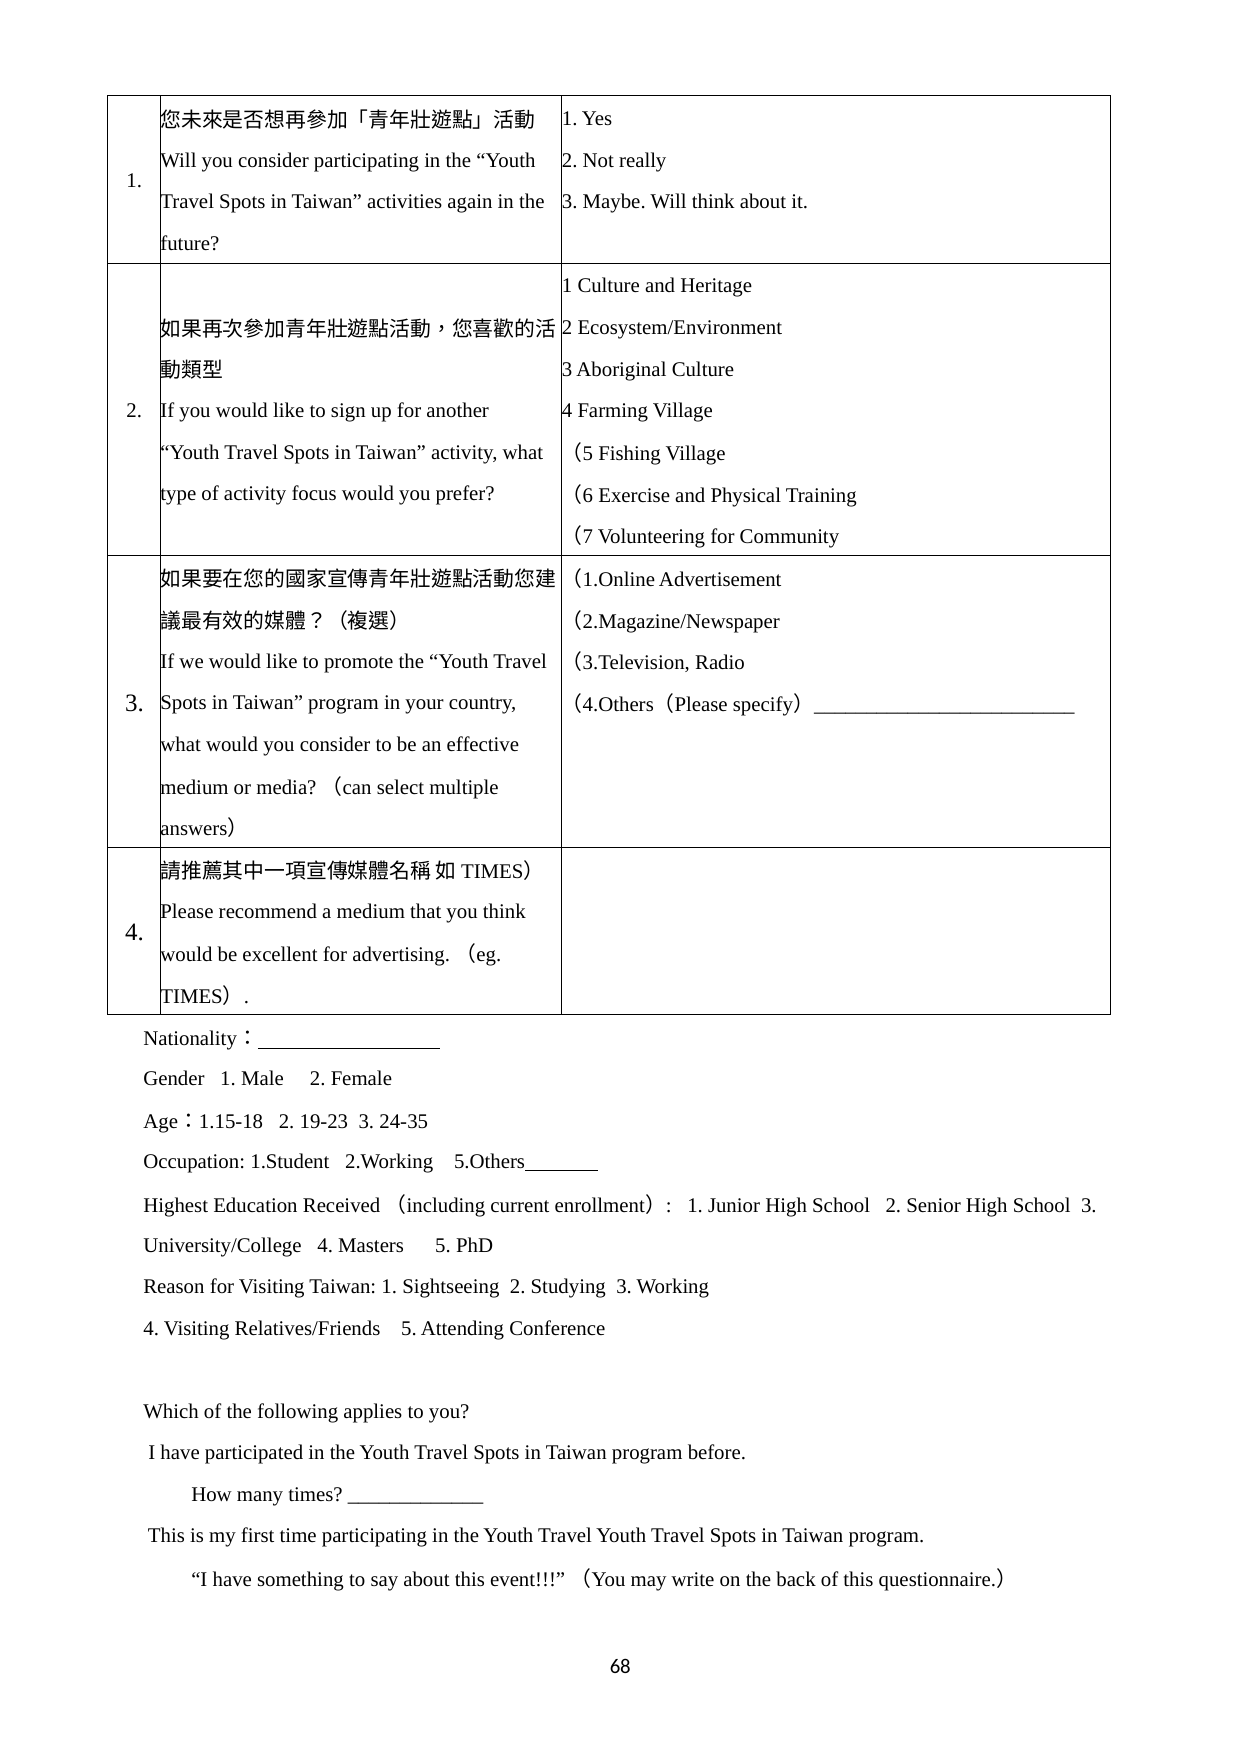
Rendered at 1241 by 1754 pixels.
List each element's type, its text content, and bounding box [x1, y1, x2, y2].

table_cell 請推薦其中一項宣傳媒體名稱 如TIMES） Please recommend a medium that you think would be excellent for advertising. （eg. TIMES）. [161, 848, 561, 1014]
text Nationality： [143, 1015, 1122, 1056]
text Highest Education Received （including current enrollment）: 1. Junior High School 2. Senior High School 3. University/College 4. Masters 5. PhD [143, 1181, 1122, 1264]
text Age：1.15-18 2. 19-23 3. 24-35 [143, 1098, 1122, 1139]
table_cell 3. [108, 556, 160, 847]
table_cell 1 Culture and Heritage 2 Ecosystem/Environment 3 Aboriginal Culture 4 Farming Village （5 Fishing Village （6 Exercise and Physical Training （7 Volunteering for Community [562, 264, 1110, 554]
text Which of the following applies to you? [143, 1389, 1122, 1431]
text 4. Visiting Relatives/Friends 5. Attending Conference [143, 1306, 1122, 1347]
text This is my first time participating in the Youth Travel Youth Travel Spots in Taiwan program. [143, 1514, 1122, 1555]
table_cell 您未來是否想再參加「青年壯遊點」活動 Will you consider participating in the “Youth Travel Spots in Taiwan” activities again in the future? [161, 96, 561, 263]
table_cell 如果再次參加青年壯遊點活動，您喜歡的活動類型 If you would like to sign up for another “Youth Travel Spots in Taiwan” activity, what type of activity focus would you prefer? [161, 264, 561, 554]
table_cell 1. Yes 2. Not really 3. Maybe. Will think about it. [562, 96, 1110, 263]
text How many times? _____________ [170, 1472, 1122, 1514]
text I have participated in the Youth Travel Spots in Taiwan program before. [143, 1431, 1122, 1472]
text “I have something to say about this event!!!” （You may write on the back of this questionnaire.） [170, 1555, 1122, 1597]
table_cell 如果要在您的國家宣傳青年壯遊點活動您建議最有效的媒體？（複選） If we would like to promote the “Youth Travel Spots in Taiwan” program in your country, what would you consider to be an effective medium or media? （can select multiple answers） [161, 556, 561, 847]
text Occupation: 1.Student 2.Working 5.Others [143, 1139, 1122, 1181]
text Reason for Visiting Taiwan: 1. Sightseeing 2. Studying 3. Working [143, 1264, 1122, 1306]
text Gender 1. Male 2. Female [143, 1056, 1122, 1098]
table_cell （1.Online Advertisement （2.Magazine/Newspaper （3.Television, Radio （4.Others（Please specify）_________________________ [562, 556, 1110, 847]
table_cell 2. [108, 264, 160, 554]
table_cell [562, 848, 1110, 1014]
table_cell 4. [108, 848, 160, 1014]
table_cell 1. [108, 96, 160, 263]
